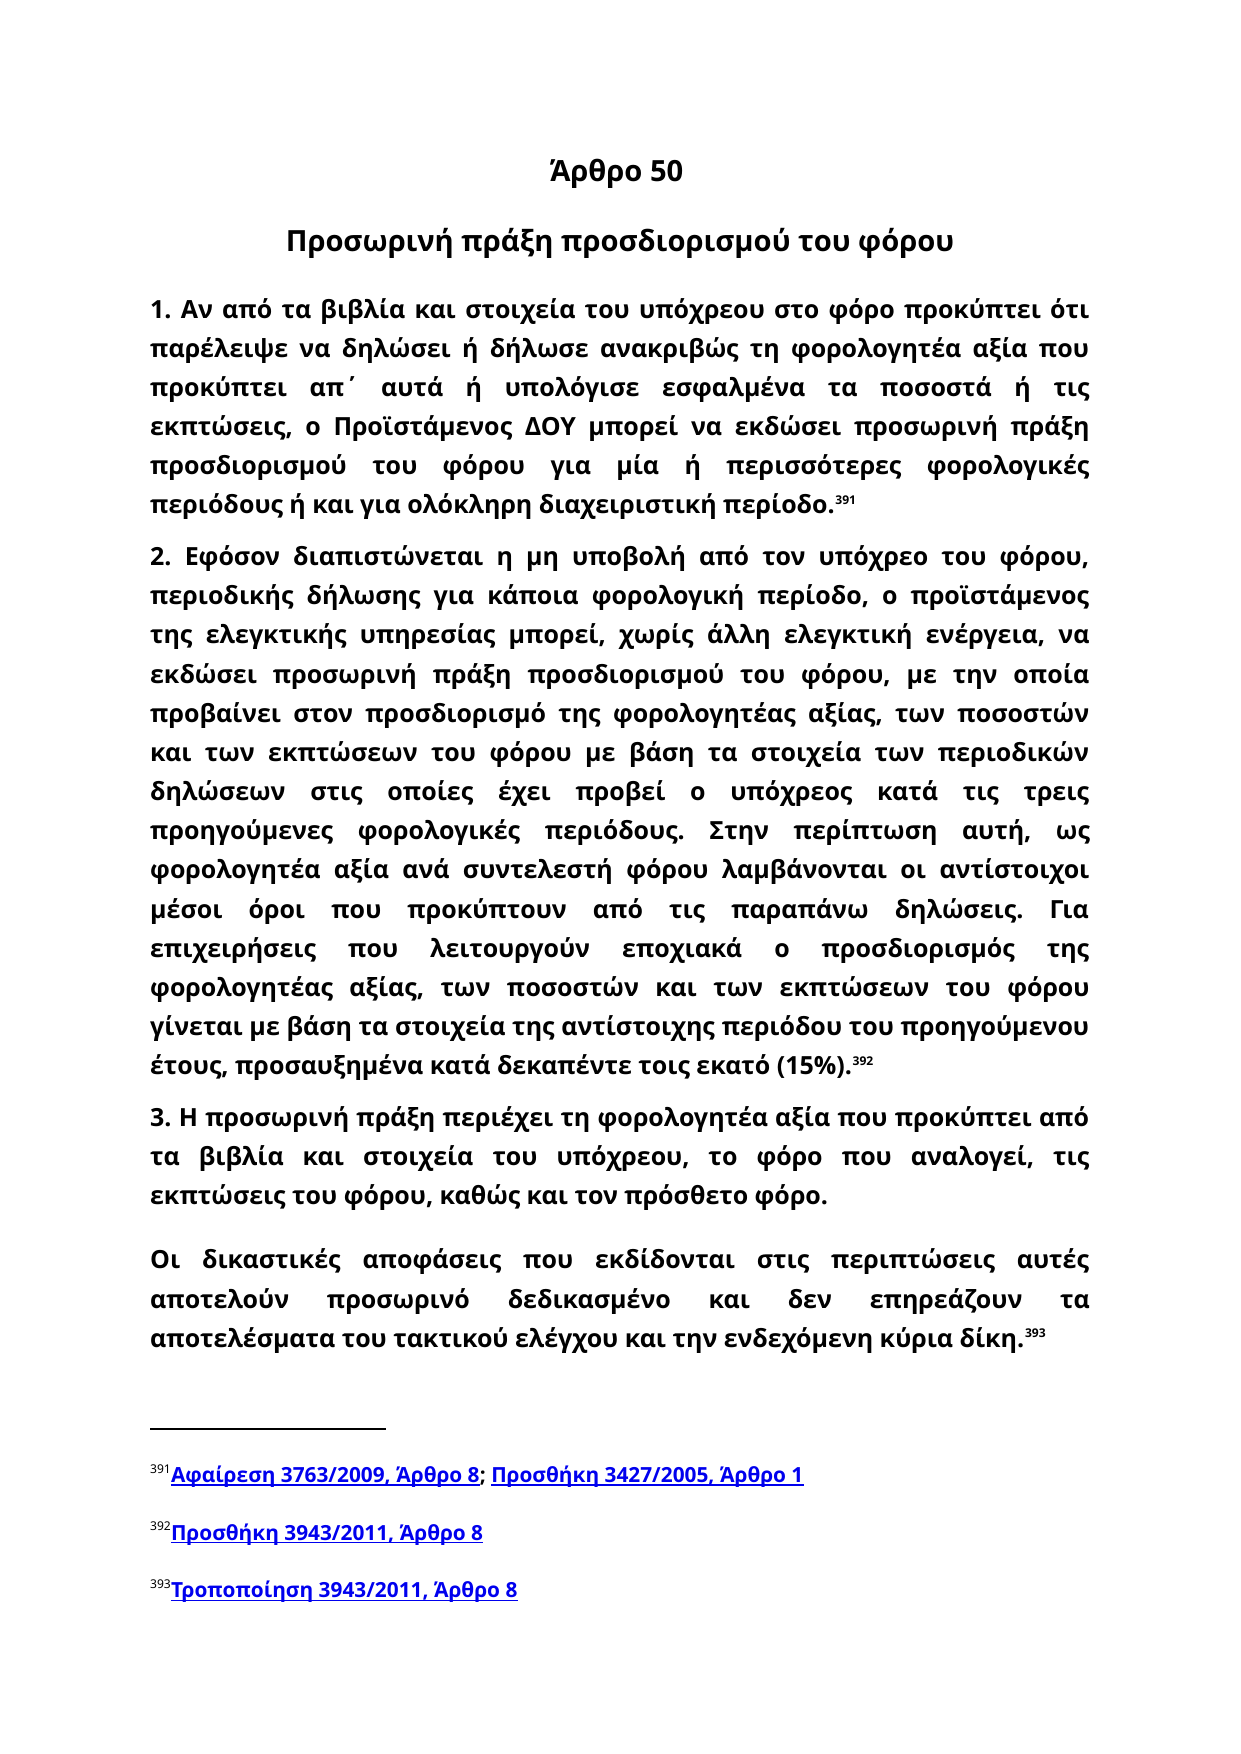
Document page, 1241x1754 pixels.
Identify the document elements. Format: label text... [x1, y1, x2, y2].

text Προσθήκη 3943/2011, Άρθρο 8 [150, 1518, 1090, 1546]
subtitle Προσωρινή πράξη προσδιορισμού του φόρου [150, 221, 1090, 260]
text Οι δικαστικές αποφάσεις που εκδίδονται στις περιπτώσεις αυτές αποτελούν προσωρινό δεδικασμένο και δεν επηρεάζουν τα αποτελέσματα του τακτικού ελέγχου και την ενδεχόμενη κύρια δίκη. [150, 1242, 1090, 1354]
text Τροποποίηση 3943/2011, Άρθρο 8 [150, 1576, 1090, 1604]
text 2. Εφόσον διαπιστώνεται η μη υποβολή από τον υπόχρεο του φόρου, περιοδικής δήλωσης για κάποια φορολογική περίοδο, ο προϊστάμενος της ελεγκτικής υπηρεσίας μπορεί, χωρίς άλλη ελεγκτική ενέργεια, να εκδώσει προσωρινή πράξη προσδιορισμού του φόρου, με την οποία προβαίνει στον προσδιορισμό της φορολογητέας αξίας, των ποσοστών και των εκπτώσεων του φόρου με βάση τα στοιχεία των περιοδικών δηλώσεων στις οποίες έχει προβεί ο υπόχρεος κατά τις τρεις προηγούμενες φορολογικές περιόδους. Στην περίπτωση αυτή, ως φορολογητέα αξία ανά συντελεστή φόρου λαμβάνονται οι αντίστοιχοι μέσοι όροι που προκύπτουν από τις παραπάνω δηλώσεις. Για επιχειρήσεις που λειτουργούν εποχιακά ο προσδιορισμός της φορολογητέας αξίας, των ποσοστών και των εκπτώσεων του φόρου γίνεται με βάση τα στοιχεία της αντίστοιχης περιόδου του προηγούμενου έτους, προσαυξημένα κατά δεκαπέντε τοις εκατό (15%). [150, 539, 1090, 1082]
text 1. Αν από τα βιβλία και στοιχεία του υπόχρεου στο φόρο προκύπτει ότι παρέλειψε να δηλώσει ή δήλωσε ανακριβώς τη φορολογητέα αξία που προκύπτει απ΄ αυτά ή υπολόγισε εσφαλμένα τα ποσοστά ή τις εκπτώσεις, ο Προϊστάμενος ΔΟΥ μπορεί να εκδώσει προσωρινή πράξη προσδιορισμού του φόρου για μία ή περισσότερες φορολογικές περιόδους ή και για ολόκληρη διαχειριστική περίοδο. [150, 291, 1090, 521]
subtitle Άρθρο 50 [150, 150, 1090, 190]
text 3. Η προσωρινή πράξη περιέχει τη φορολογητέα αξία που προκύπτει από τα βιβλία και στοιχεία του υπόχρεου, το φόρο που αναλογεί, τις εκπτώσεις του φόρου, καθώς και τον πρόσθετο φόρο. [150, 1099, 1090, 1212]
text Αφαίρεση 3763/2009, Άρθρο 8; Προσθήκη 3427/2005, Άρθρο 1 [150, 1460, 1090, 1489]
